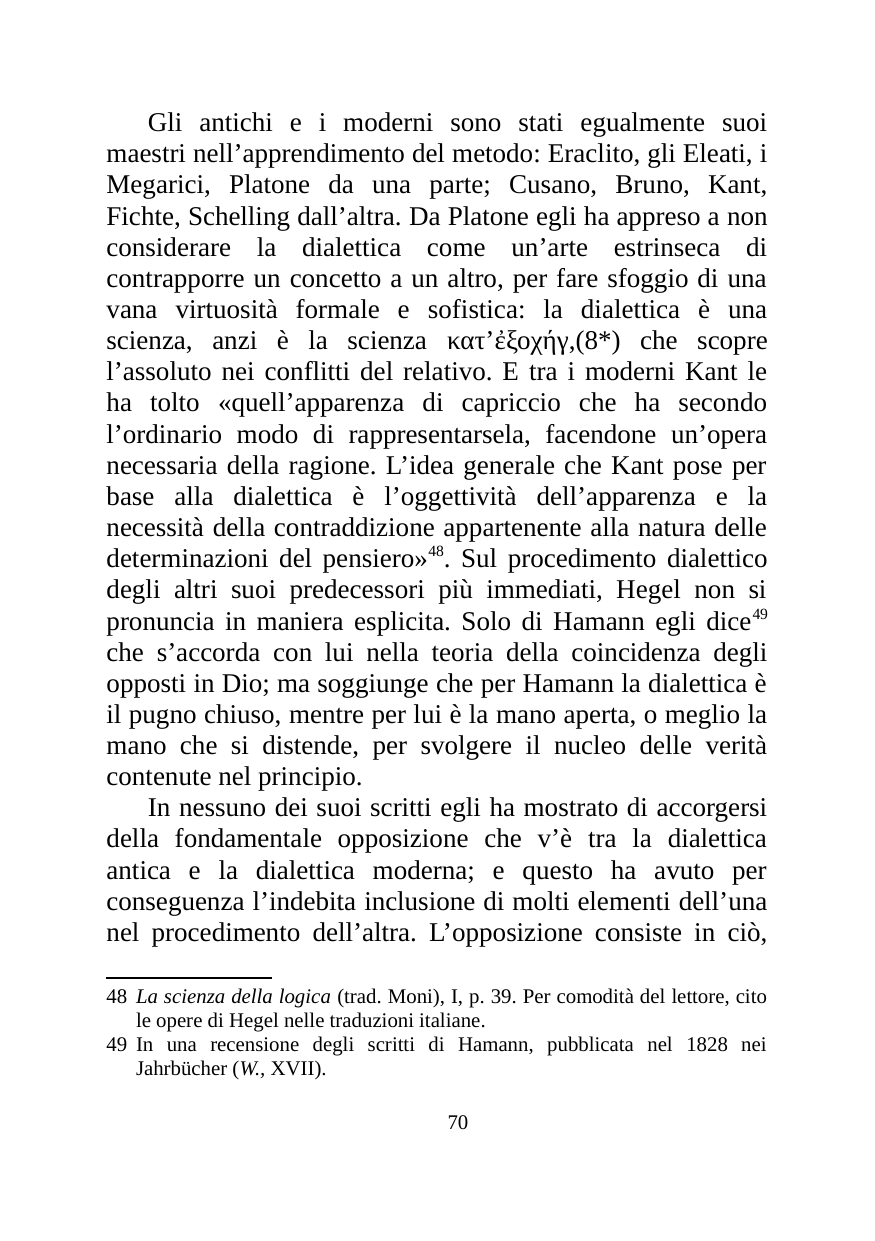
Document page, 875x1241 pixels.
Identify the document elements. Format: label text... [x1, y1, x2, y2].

text In una recensione degli scritti di Hamann, pubblicata nel 1828 nei Jahrbücher (W., XVII). [106, 1032, 768, 1080]
text Gli antichi e i moderni sono stati egualmente suoi maestri nell’apprendimento del metodo: Eraclito, gli Eleati, i Megarici, Platone da una parte; Cusano, Bruno, Kant, Fichte, Schelling dall’altra. Da Platone egli ha appreso a non considerare la dialettica come un’arte estrinseca di contrapporre un concetto a un altro, per fare sfoggio di una vana virtuosità formale e sofistica: la dialettica è una scienza, anzi è la scienza κατ’ἐξοχήγ,(8*) che scopre l’assoluto nei conflitti del relativo. E tra i moderni Kant le ha tolto «quell’apparenza di capriccio che ha secondo l’ordinario modo di rappresentarsela, facendone un’opera necessaria della ragione. L’idea generale che Kant pose per base alla dialettica è l’oggettività dell’apparenza e la necessità della contraddizione appartenente alla natura delle determinazioni del pensiero». Sul procedimento dialettico degli altri suoi predecessori più immediati, Hegel non si pronuncia in maniera esplicita. Solo di Hamann egli dice che s’accorda con lui nella teoria della coincidenza degli opposti in Dio; ma soggiunge che per Hamann la dialettica è il pugno chiuso, mentre per lui è la mano aperta, o meglio la mano che si distende, per svolgere il nucleo delle verità contenute nel principio. [106, 106, 768, 791]
text In nessuno dei suoi scritti egli ha mostrato di accorgersi della fondamentale opposizione che v’è tra la dialettica antica e la dialettica moderna; e questo ha avuto per conseguenza l’indebita inclusione di molti elementi dell’una nel procedimento dell’altra. L’opposizione consiste in ciò, [106, 791, 768, 947]
text La scienza della logica (trad. Moni), I, p. 39. Per comodità del lettore, cito le opere di Hegel nelle traduzioni italiane. [106, 984, 768, 1032]
